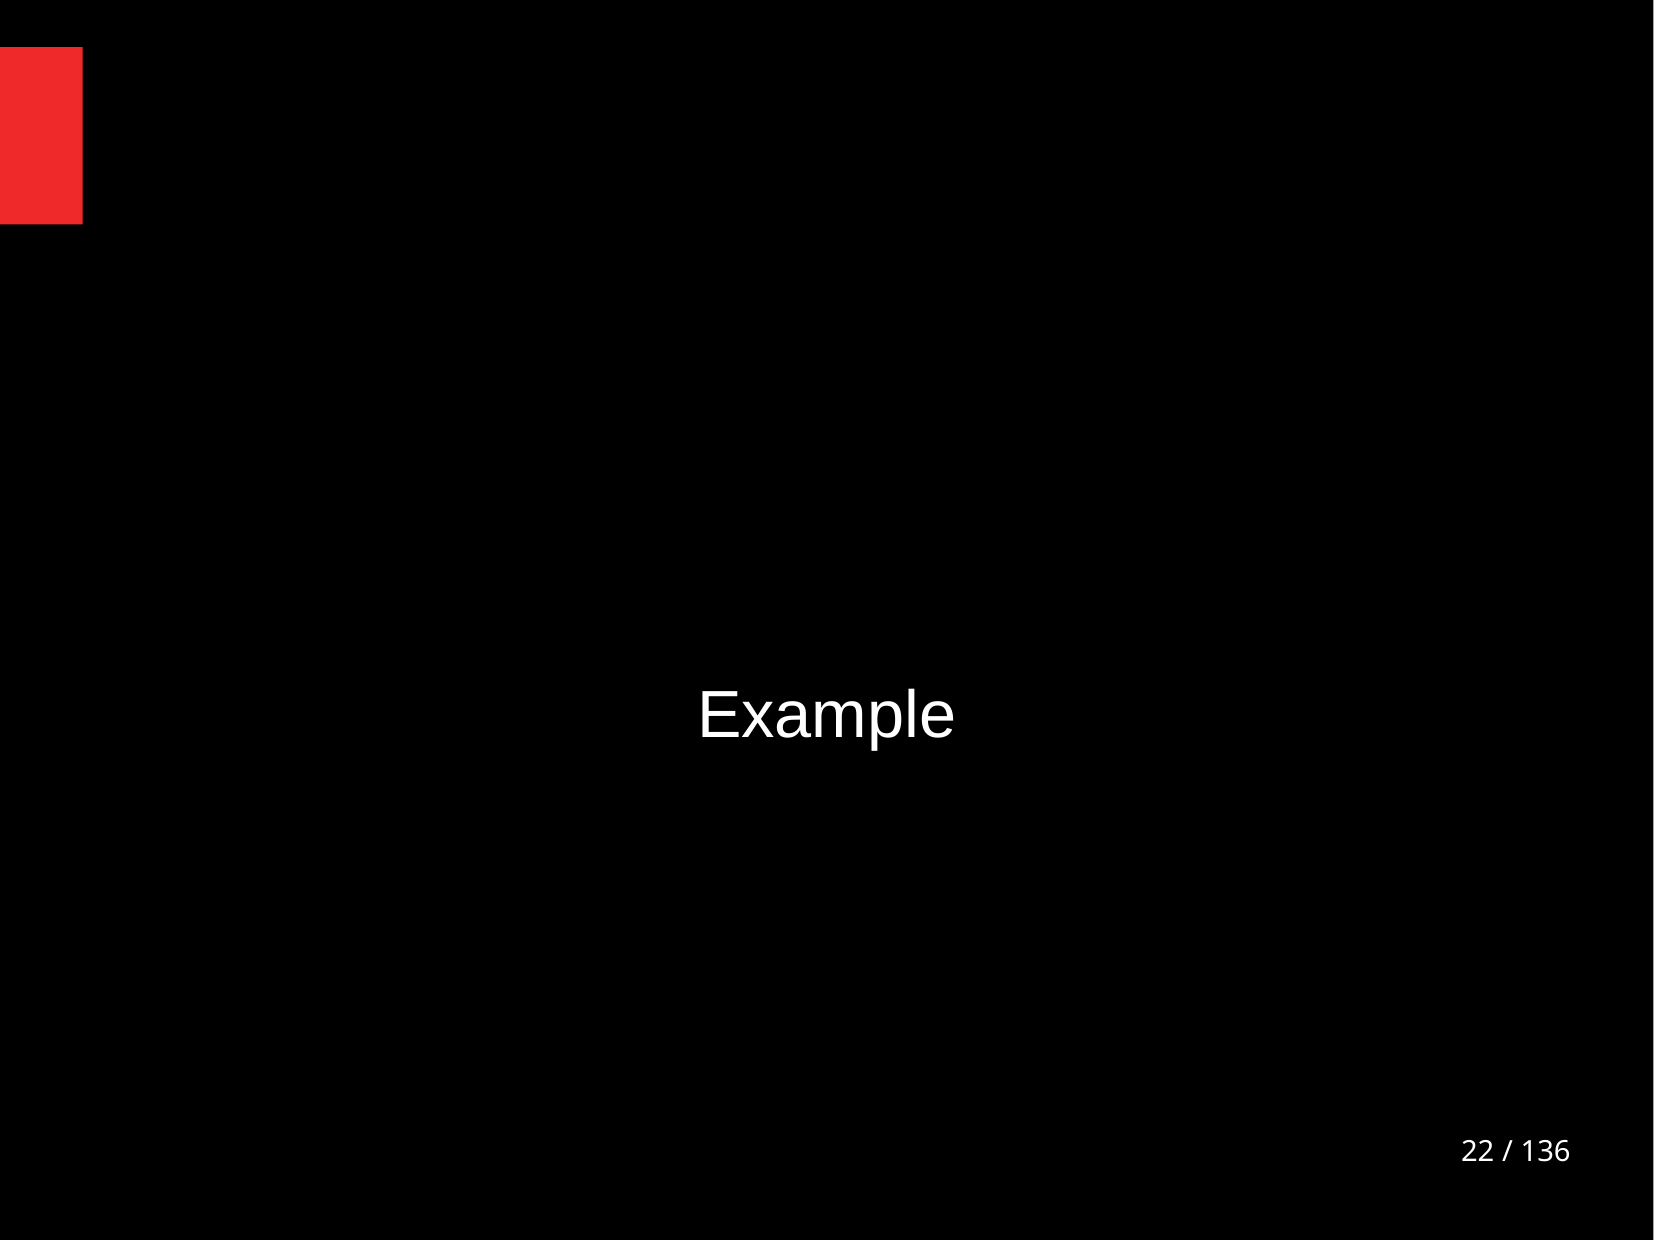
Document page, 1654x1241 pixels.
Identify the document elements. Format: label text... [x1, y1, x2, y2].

subtitle Example [118, 354, 1536, 1074]
